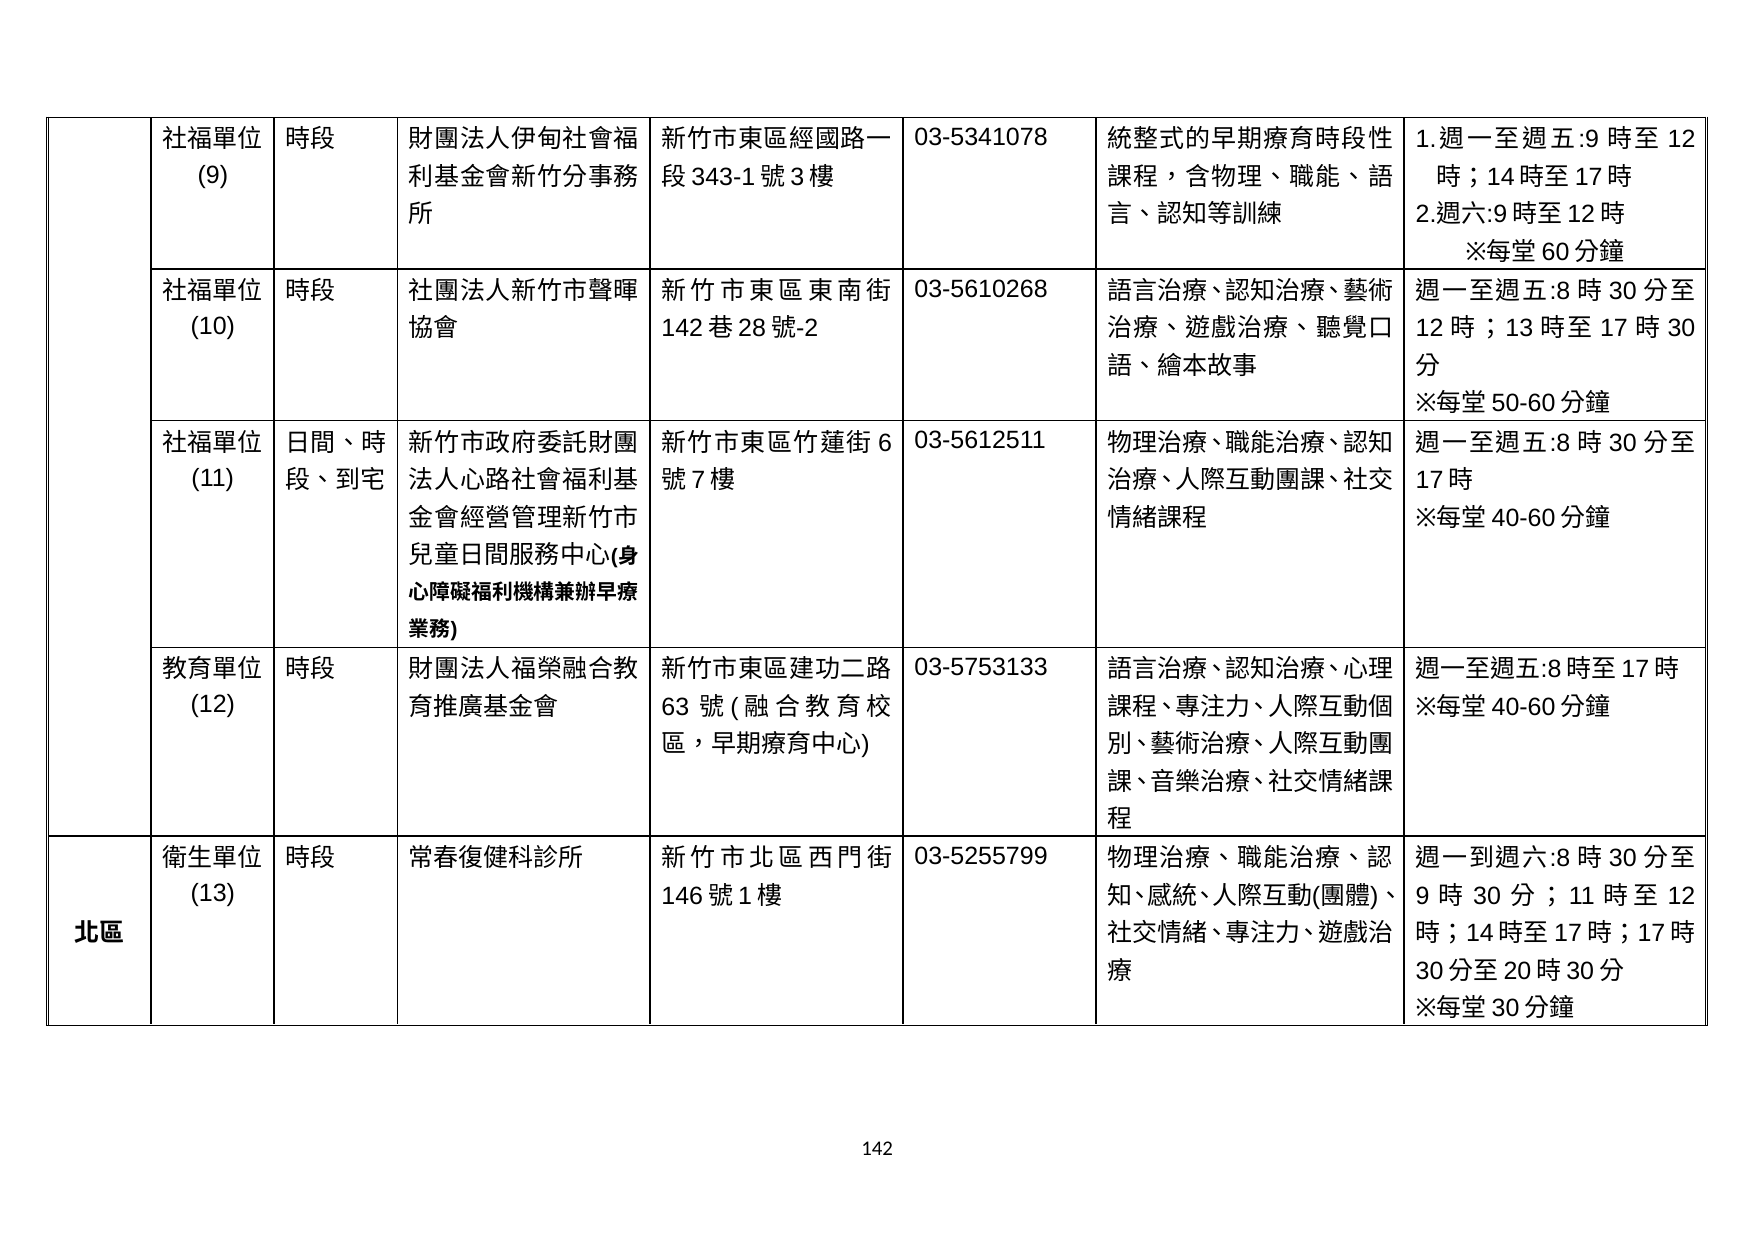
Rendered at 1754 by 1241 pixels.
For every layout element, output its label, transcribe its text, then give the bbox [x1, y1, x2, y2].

table_cell 社團法人新竹市聲暉協會 [398, 270, 649, 420]
table_cell 日間、時段、到宅 [275, 421, 397, 646]
table_cell 財團法人福榮融合教育推廣基金會 [398, 648, 649, 835]
table_cell 社福單位(9) [152, 118, 273, 268]
table_cell 新竹市東區竹蓮街6號7樓 [651, 421, 902, 646]
table_cell 社福單位(10) [152, 270, 273, 420]
table_cell 統整式的早期療育時段性課程，含物理、職能、語言、認知等訓練 [1097, 118, 1403, 268]
table_cell 教育單位(12) [152, 648, 273, 835]
table_cell 新竹市北區西門街146號1樓 [651, 837, 902, 1024]
table_cell 時段 [275, 837, 397, 1024]
table_cell 常春復健科診所 [398, 837, 649, 1024]
table_cell 時段 [275, 270, 397, 420]
table_cell 語言治療、認知治療、藝術治療、遊戲治療、聽覺口語、繪本故事 [1097, 270, 1403, 420]
table_cell 財團法人伊甸社會福利基金會新竹分事務所 [398, 118, 649, 268]
table_cell 新竹市東區東南街142巷28號-2 [651, 270, 902, 420]
table_cell 衛生單位(13) [152, 837, 273, 1024]
table_cell 新竹市政府委託財團法人心路社會福利基金會經營管理新竹市兒童日間服務中心(身心障礙福利機構兼辦早療業務) [398, 421, 649, 646]
table_cell 物理治療、職能治療、認知、感統、人際互動(團體)、社交情緒、專注力、遊戲治療 [1097, 837, 1403, 1024]
table_cell 03-5255799 [904, 837, 1095, 1024]
table_cell 時段 [275, 648, 397, 835]
table_cell 北區 [49, 837, 150, 1024]
table_cell 週一至週五:8時至17時 ※每堂40-60分鐘 [1405, 648, 1705, 835]
table_cell 03-5610268 [904, 270, 1095, 420]
table_cell 1.週一至週五:9時至12時；14時至17時 2.週六:9時至12時 ※每堂60分鐘 [1405, 118, 1705, 268]
table_cell 新竹市東區建功二路63號(融合教育校區，早期療育中心) [651, 648, 902, 835]
table_cell 週一至週五:8時30分至17時 ※每堂40-60分鐘 [1405, 421, 1705, 646]
table_cell 社福單位(11) [152, 421, 273, 646]
table_cell 新竹市東區經國路一段343-1號3樓 [651, 118, 902, 268]
table_cell 時段 [275, 118, 397, 268]
table_cell 週一至週五:8時30分至12時；13時至17時30分 ※每堂50-60分鐘 [1405, 270, 1705, 420]
table_cell 03-5753133 [904, 648, 1095, 835]
table_cell 週一到週六:8時30分至9時30分；11時至12時；14時至17時；17時30分至20時30分 ※每堂30分鐘 [1405, 837, 1705, 1024]
table_cell [49, 118, 150, 835]
table_cell 03-5612511 [904, 421, 1095, 646]
table_cell 物理治療、職能治療、認知治療、人際互動團課、社交情緒課程 [1097, 421, 1403, 646]
table_cell 03-5341078 [904, 118, 1095, 268]
table_cell 語言治療、認知治療、心理課程、專注力、人際互動個別、藝術治療、人際互動團課、音樂治療、社交情緒課程 [1097, 648, 1403, 835]
